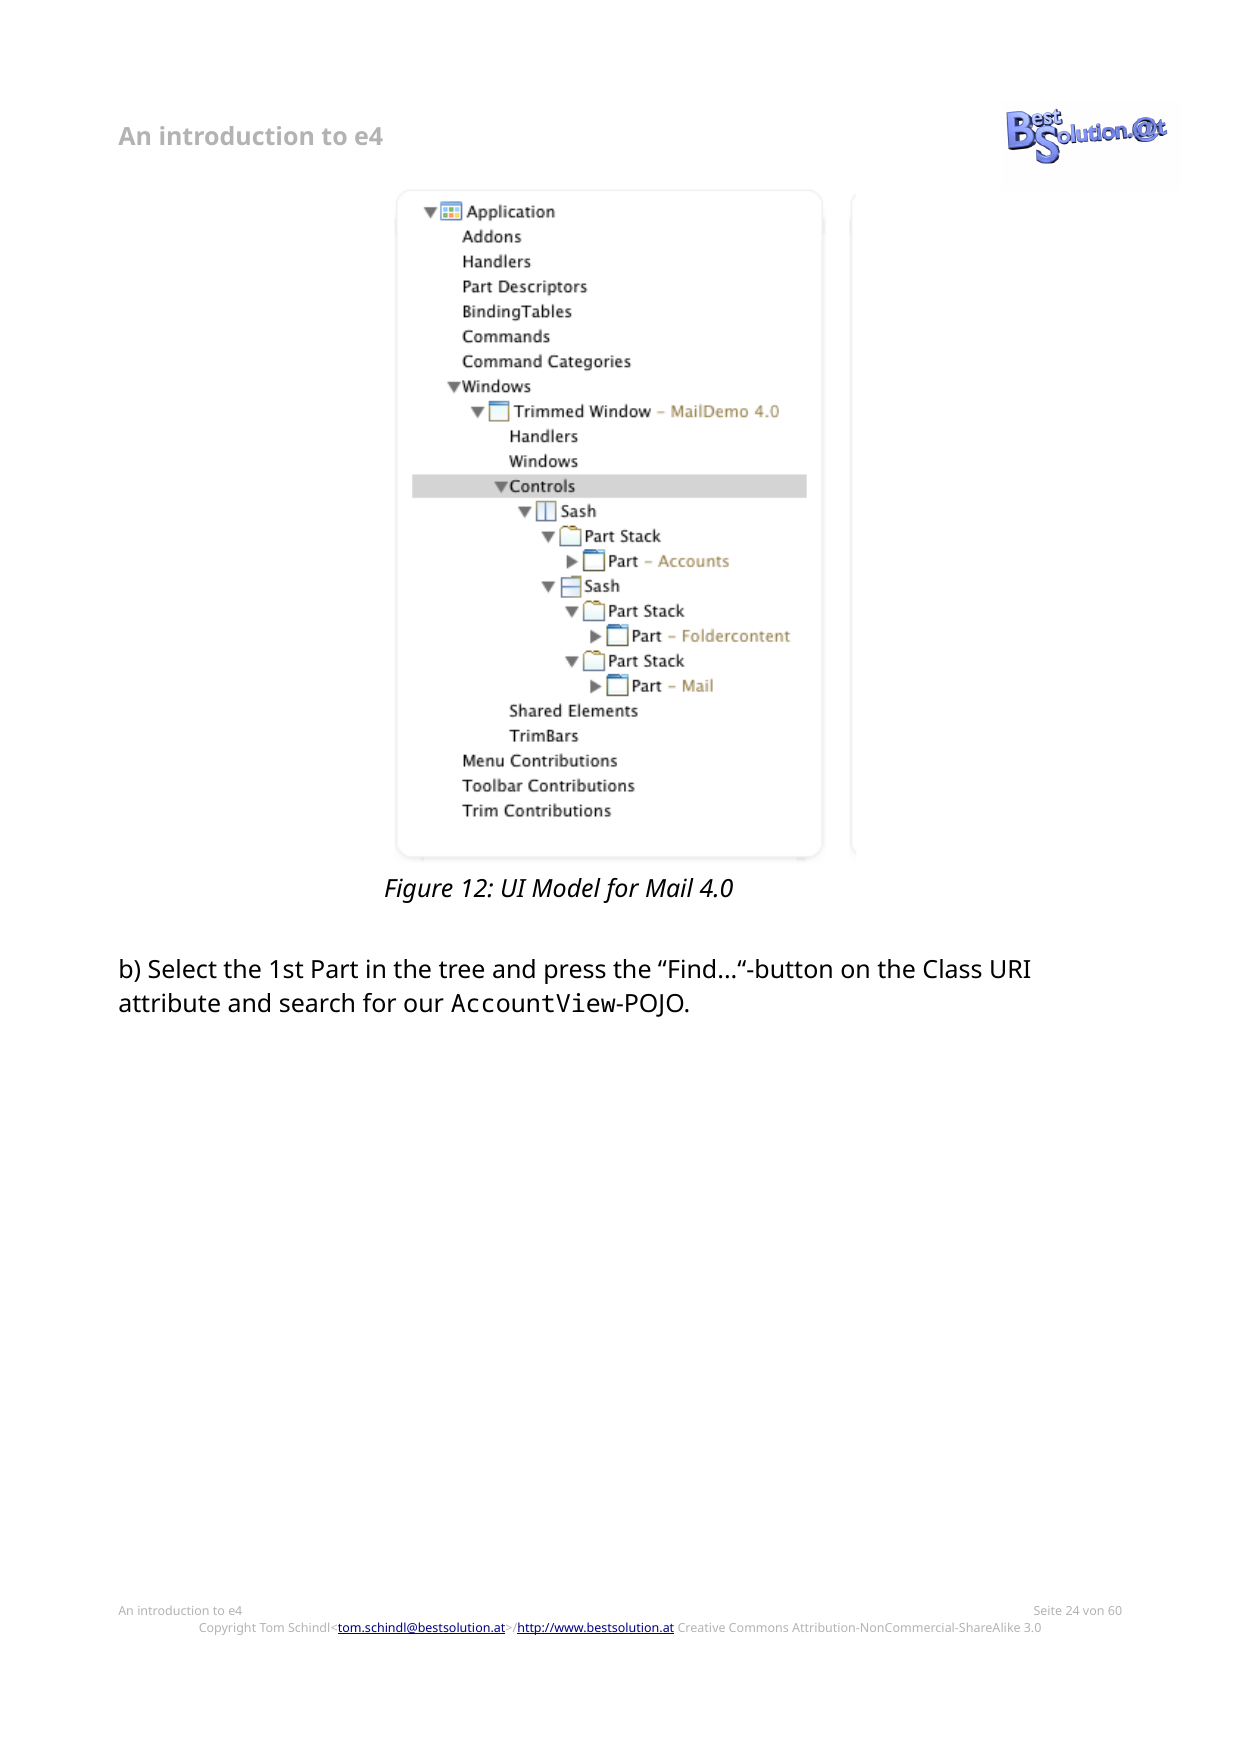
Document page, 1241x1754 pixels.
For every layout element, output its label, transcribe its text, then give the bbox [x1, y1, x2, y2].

picture [1002, 101, 1181, 191]
picture [383, 181, 857, 871]
text Figure 12: UI Model for Mail 4.0 [384, 871, 856, 905]
text b) Select the 1st Part in the tree and press the “Find...“-button on the Class URI attribute and search for our AccountView-POJO. [118, 952, 1122, 1020]
